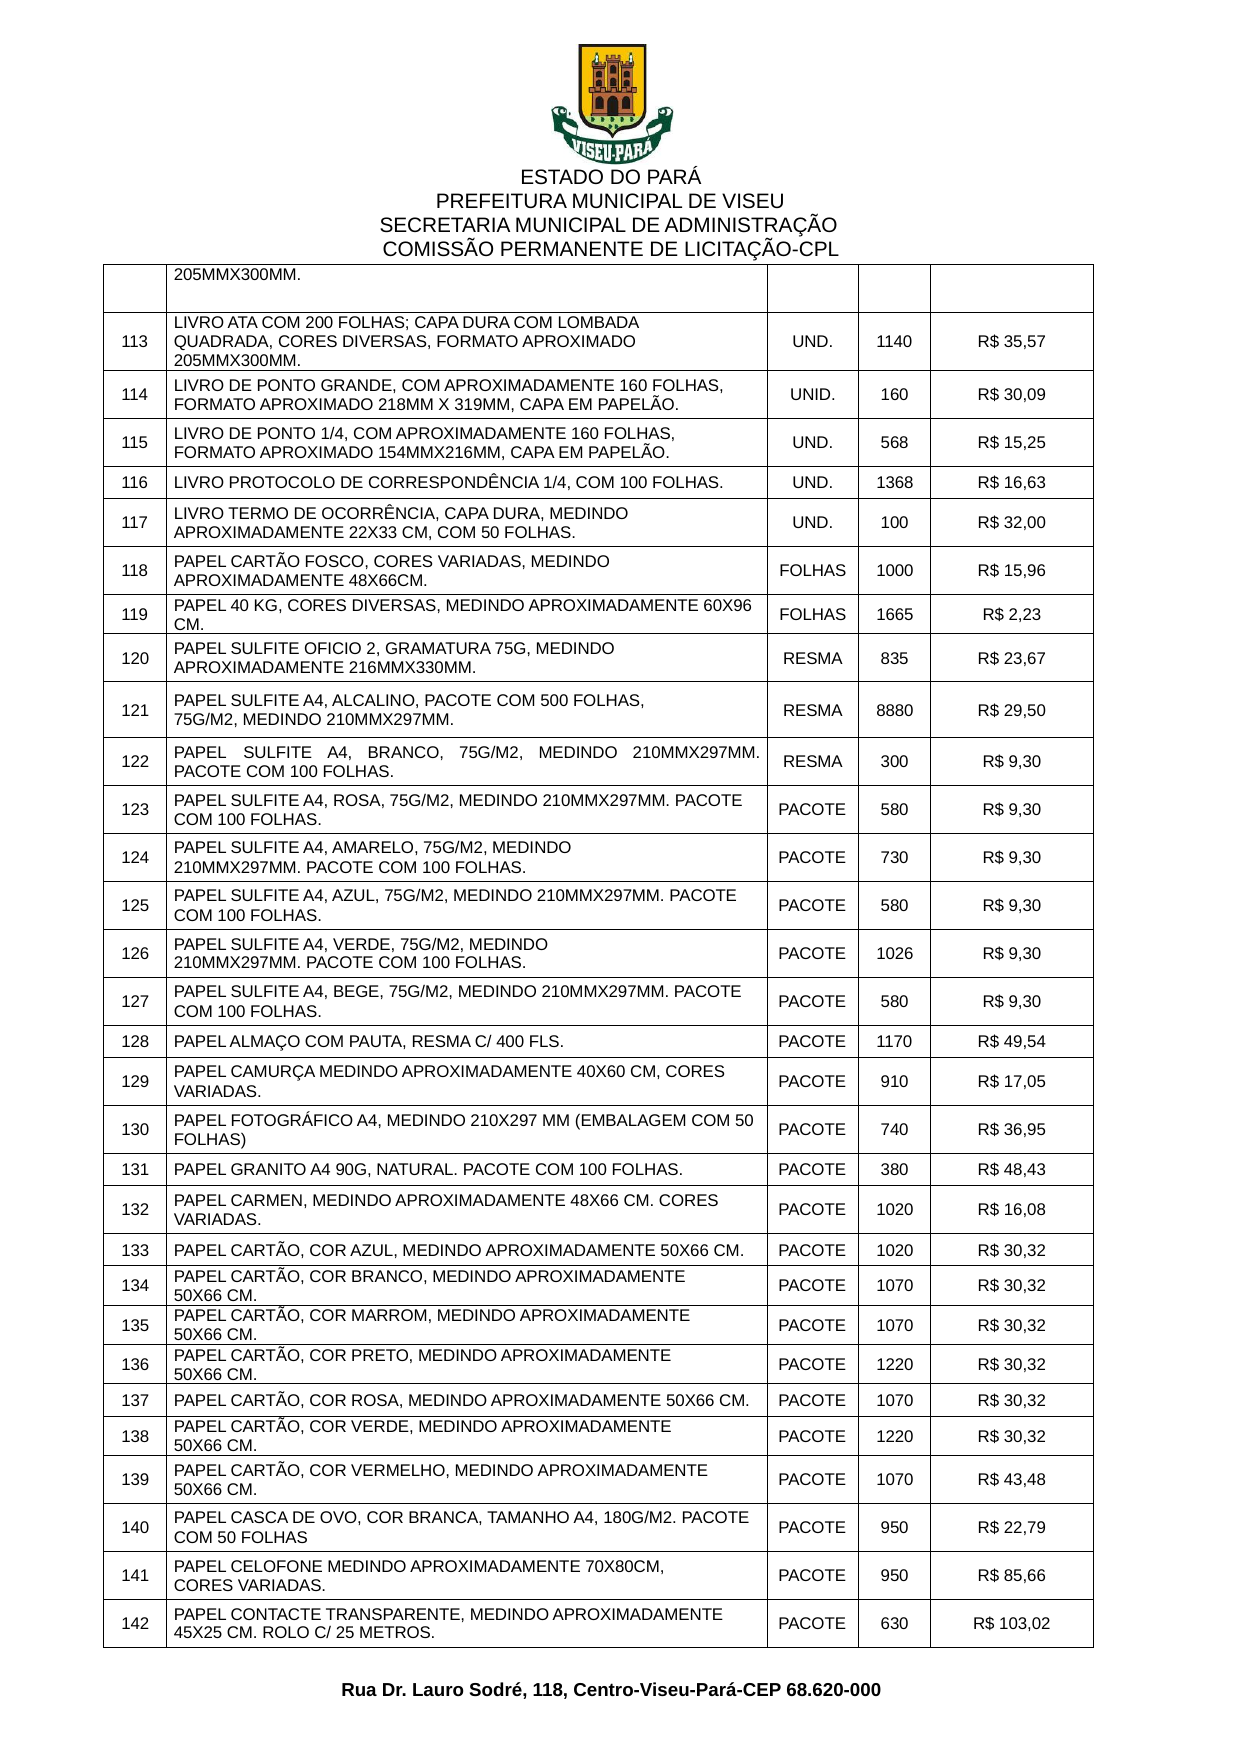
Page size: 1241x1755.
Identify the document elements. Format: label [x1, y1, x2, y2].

picture [551, 44, 674, 165]
